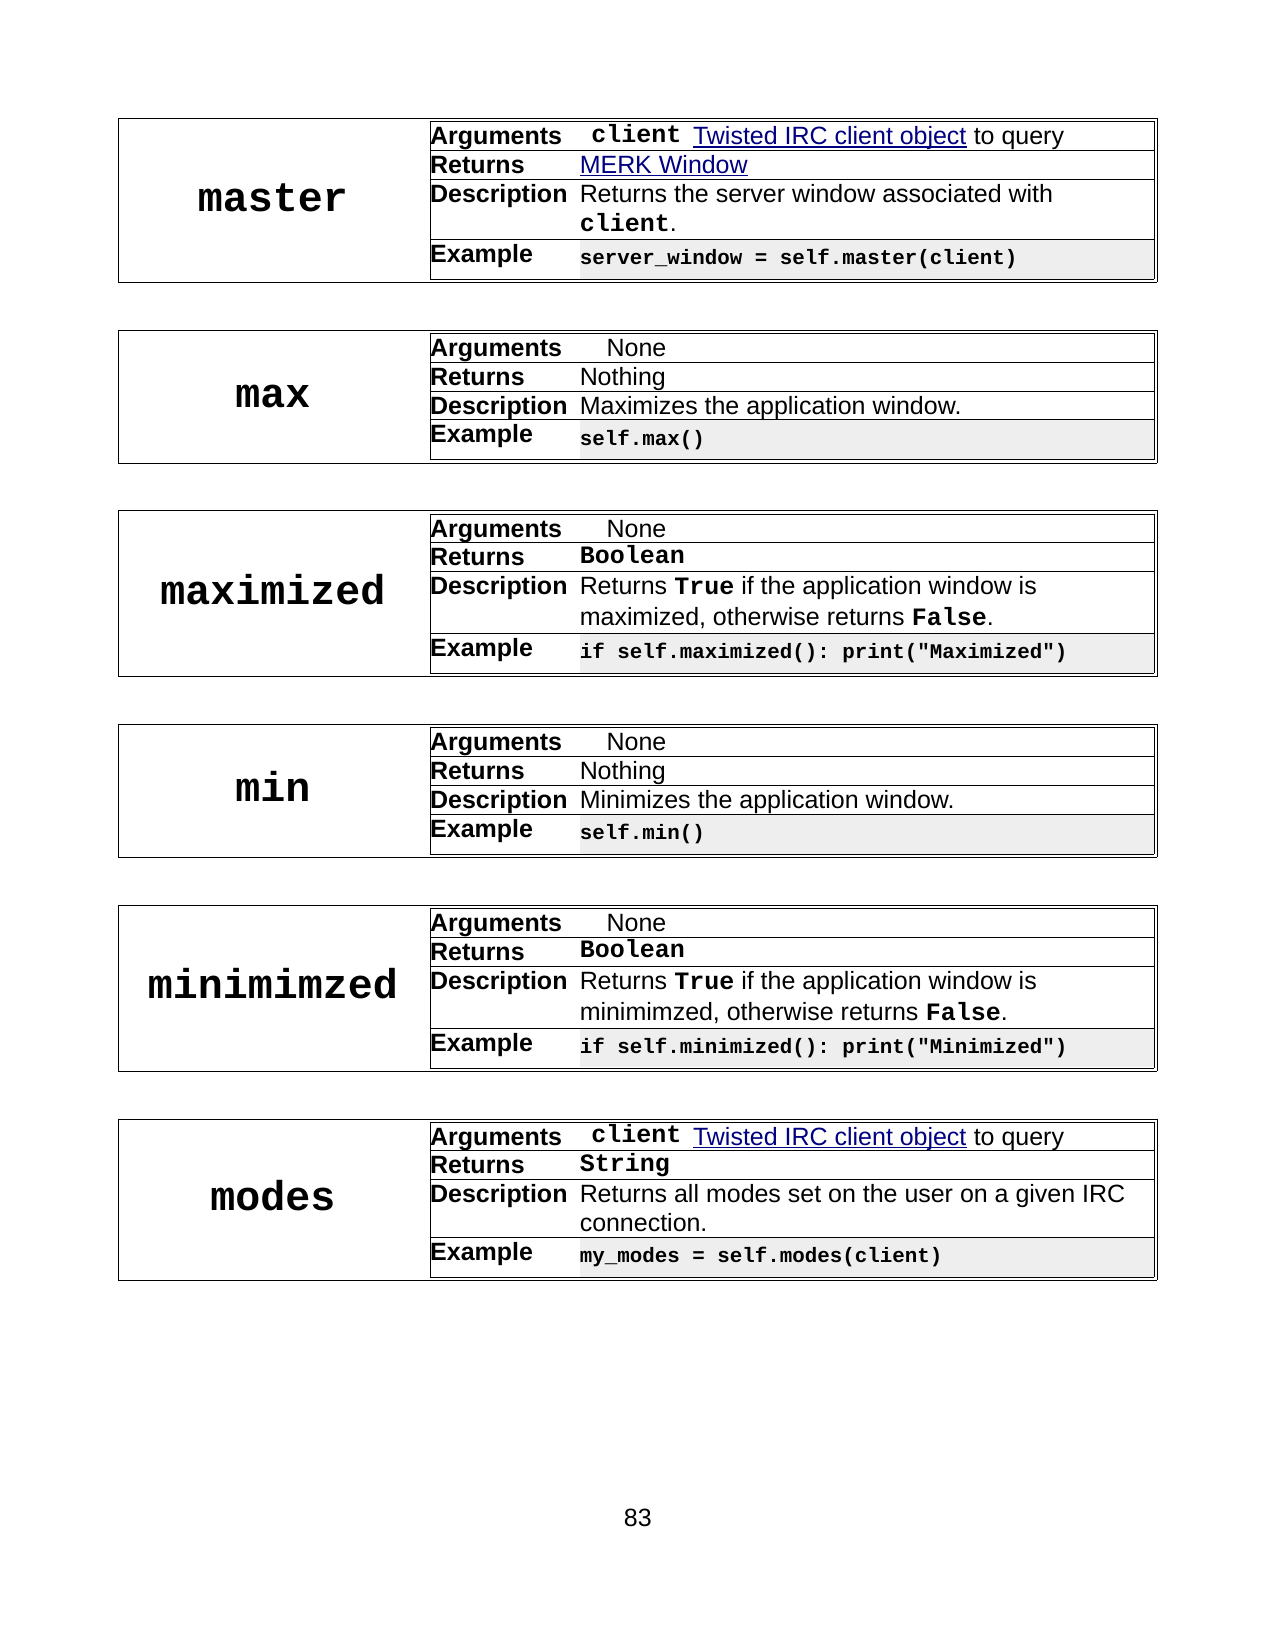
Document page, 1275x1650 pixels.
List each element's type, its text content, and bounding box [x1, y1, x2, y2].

table_header [693, 728, 1154, 756]
table_header [693, 515, 1154, 542]
table_header modes [119, 1120, 427, 1280]
table_header min [119, 725, 427, 857]
table_cell Nothing [580, 757, 1154, 785]
table_header Arguments [431, 515, 579, 542]
table_cell Returns the server window associated with client. [580, 180, 1154, 239]
table_cell Nothing [580, 363, 1154, 391]
table_cell Example [431, 1238, 579, 1277]
table_cell Example [431, 240, 579, 279]
table_cell Boolean [580, 938, 1154, 966]
table_header Arguments [431, 1123, 579, 1150]
table_cell Returns [431, 151, 579, 179]
table_header Arguments [431, 909, 579, 937]
table_header [427, 1120, 1157, 1280]
table_header master [119, 119, 427, 282]
table_header [427, 331, 1157, 463]
table_header [693, 909, 1154, 937]
table_header client [580, 1123, 693, 1150]
table_header [693, 334, 1154, 362]
table_cell Example [431, 420, 579, 459]
table_cell if self.maximized(): print("Maximized") [580, 634, 1154, 673]
table_cell Returns True if the application window is minimimzed, otherwise returns False. [580, 967, 1154, 1027]
table_cell Returns True if the application window is maximized, otherwise returns False. [580, 572, 1154, 633]
table_header max [119, 331, 427, 463]
table_header [427, 119, 1157, 282]
table_cell Returns [431, 1151, 579, 1179]
table_cell Description [431, 1180, 579, 1237]
table_header Arguments [431, 334, 579, 362]
table_cell Maximizes the application window. [580, 392, 1154, 419]
table_cell Example [431, 1029, 579, 1067]
table_header minimimzed [119, 906, 427, 1071]
table_header client [580, 122, 693, 150]
table_cell Description [431, 786, 579, 814]
table_header Twisted IRC client object to query [693, 1123, 1154, 1150]
table_header Twisted IRC client object to query [693, 122, 1154, 150]
table_cell Description [431, 967, 579, 1027]
table_cell Description [431, 572, 579, 633]
table_header None [580, 728, 693, 756]
table_header None [580, 909, 693, 937]
table_cell Returns [431, 757, 579, 785]
table_cell Description [431, 392, 579, 419]
table_cell Returns [431, 543, 579, 571]
table_header None [580, 334, 693, 362]
table_header Arguments [431, 728, 579, 756]
table_cell String [580, 1151, 1154, 1179]
table_cell self.min() [580, 815, 1154, 854]
table_cell Returns [431, 363, 579, 391]
table_header [427, 906, 1157, 1071]
table_cell Example [431, 815, 579, 854]
table_cell server_window = self.master(client) [580, 240, 1154, 279]
table_header Arguments [431, 122, 579, 150]
table_cell Boolean [580, 543, 1154, 571]
table_cell Description [431, 180, 579, 239]
table_cell self.max() [580, 420, 1154, 459]
table_cell if self.minimized(): print("Minimized") [580, 1029, 1154, 1067]
table_cell Example [431, 634, 579, 673]
table_cell Returns [431, 938, 579, 966]
table_header None [580, 515, 693, 542]
table_header maximized [119, 511, 427, 676]
table_cell Minimizes the application window. [580, 786, 1154, 814]
table_header [427, 725, 1157, 857]
table_cell Returns all modes set on the user on a given IRC connection. [580, 1180, 1154, 1237]
table_cell MERK Window [580, 151, 1154, 179]
table_cell my_modes = self.modes(client) [580, 1238, 1154, 1277]
table_header [427, 511, 1157, 676]
